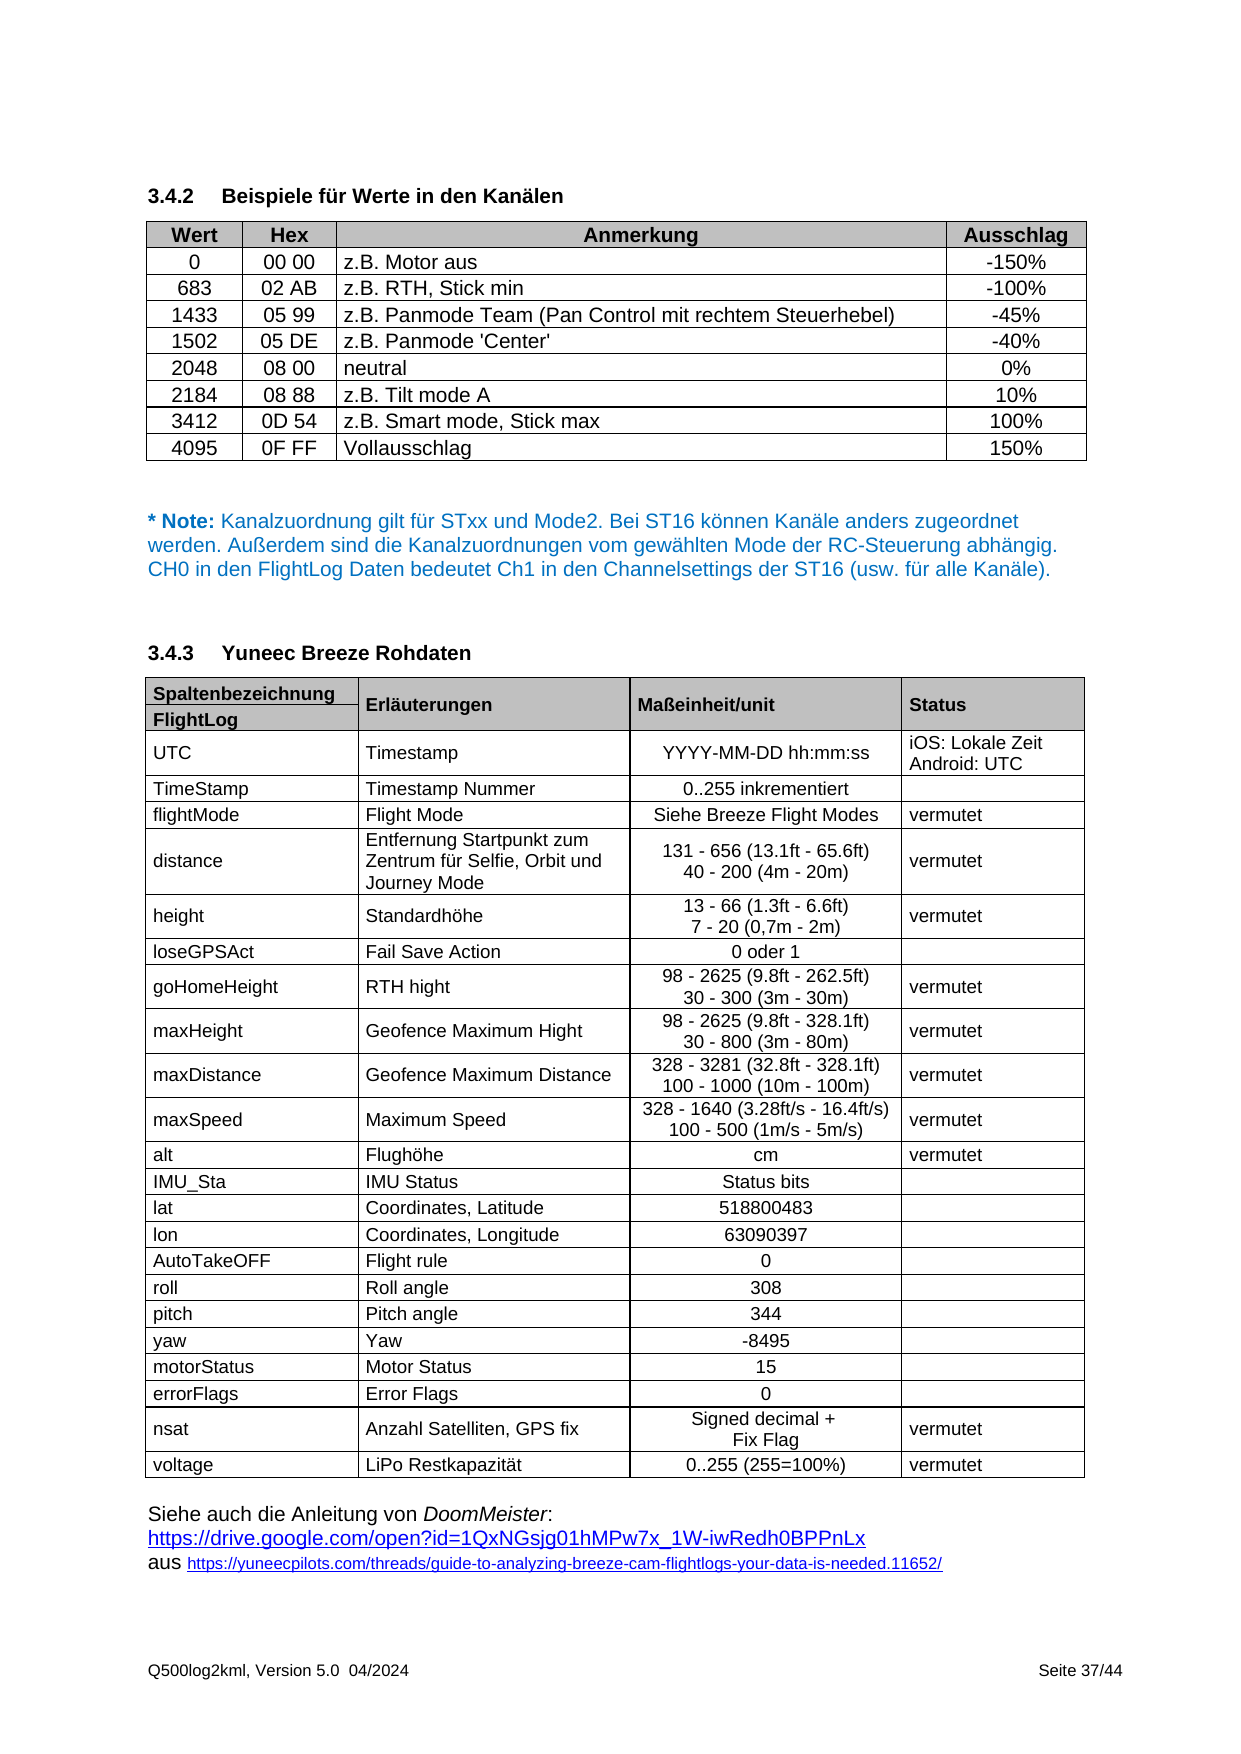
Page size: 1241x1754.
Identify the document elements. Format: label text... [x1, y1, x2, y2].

text Siehe auch die Anleitung von DoomMeister: [148, 1502, 1093, 1526]
table_cell Entfernung Startpunkt zum Zentrum für Selfie, Orbit und Journey Mode [359, 829, 629, 893]
table_cell 0 [631, 1381, 901, 1406]
table_cell 344 [631, 1301, 901, 1327]
table_cell YYYY-MM-DD hh:mm:ss [631, 731, 901, 774]
table_cell vermutet [902, 1408, 1084, 1451]
table_cell Flughöhe [359, 1142, 629, 1167]
table_cell 1502 [147, 328, 242, 353]
table_cell UTC [146, 731, 358, 774]
table_cell 15 [631, 1354, 901, 1380]
table_cell vermutet [902, 1098, 1084, 1141]
table_cell z.B. Smart mode, Stick max [337, 408, 946, 433]
table_cell z.B. RTH, Stick min [337, 275, 946, 300]
table_cell vermutet [902, 1142, 1084, 1167]
table_cell 05 99 [243, 301, 336, 327]
table_cell -45% [947, 301, 1086, 327]
table_cell [902, 939, 1084, 964]
table_cell Anzahl Satelliten, GPS fix [359, 1408, 629, 1451]
table_cell z.B. Motor aus [337, 248, 946, 274]
table_cell -100% [947, 275, 1086, 300]
table_cell Vollausschlag [337, 434, 946, 459]
table_cell Signed decimal + Fix Flag [631, 1408, 901, 1451]
text https://drive.google.com/open?id=1QxNGsjg01hMPw7x_1W-iwRedh0BPPnLx [148, 1526, 1093, 1550]
table_cell 0 [631, 1248, 901, 1274]
table_cell alt [146, 1142, 358, 1167]
subtitle Yuneec Breeze Rohdaten [148, 641, 1093, 665]
table_cell 683 [147, 275, 242, 300]
table_cell goHomeHeight [146, 965, 358, 1008]
table_cell lat [146, 1195, 358, 1221]
table_header Anmerkung [337, 222, 946, 247]
text aus https://yuneecpilots.com/threads/guide-to-analyzing-breeze-cam-flightlogs-your-data-is-needed.11652/ [148, 1550, 1093, 1574]
table_cell Standardhöhe [359, 895, 629, 938]
table_cell voltage [146, 1452, 358, 1477]
table_cell neutral [337, 354, 946, 380]
table_cell 328 - 1640 (3.28ft/s - 16.4ft/s) 100 - 500 (1m/s - 5m/s) [631, 1098, 901, 1141]
text * Note: Kanalzuordnung gilt für STxx und Mode2. Bei ST16 können Kanäle anders zugeordnet werden. Außerdem sind die Kanalzuordnungen vom gewählten Mode der RC-Steuerung abhängig. [148, 508, 1093, 556]
table_cell vermutet [902, 1009, 1084, 1052]
table_cell height [146, 895, 358, 938]
table_cell loseGPSAct [146, 939, 358, 964]
table_cell Coordinates, Longitude [359, 1222, 629, 1247]
table_cell [902, 1169, 1084, 1194]
table_header Hex [243, 222, 336, 247]
table_cell errorFlags [146, 1381, 358, 1406]
table_cell vermutet [902, 1452, 1084, 1477]
table_cell Pitch angle [359, 1301, 629, 1327]
table_cell 08 00 [243, 354, 336, 380]
table_cell Timestamp [359, 731, 629, 774]
table_cell [902, 1381, 1084, 1406]
table_cell Flight Mode [359, 802, 629, 828]
table_cell Timestamp Nummer [359, 776, 629, 801]
table_cell 00 00 [243, 248, 336, 274]
table_cell AutoTakeOFF [146, 1248, 358, 1274]
table_cell LiPo Restkapazität [359, 1452, 629, 1477]
table_cell vermutet [902, 895, 1084, 938]
table_header Wert [147, 222, 242, 247]
table_header Erläuterungen [359, 678, 629, 730]
table_cell 98 - 2625 (9.8ft - 328.1ft) 30 - 800 (3m - 80m) [631, 1009, 901, 1052]
table_cell Status bits [631, 1169, 901, 1194]
table_cell [902, 1222, 1084, 1247]
table_cell z.B. Tilt mode A [337, 381, 946, 406]
table_cell lon [146, 1222, 358, 1247]
table_cell 518800483 [631, 1195, 901, 1221]
table_cell 0 [147, 248, 242, 274]
table_cell [902, 1354, 1084, 1380]
table_cell 0D 54 [243, 408, 336, 433]
table_cell 13 - 66 (1.3ft - 6.6ft) 7 - 20 (0,7m - 2m) [631, 895, 901, 938]
table_cell 05 DE [243, 328, 336, 353]
table_cell [902, 1328, 1084, 1353]
table_cell -150% [947, 248, 1086, 274]
table_cell 150% [947, 434, 1086, 459]
table_cell 0..255 inkrementiert [631, 776, 901, 801]
table_cell Geofence Maximum Hight [359, 1009, 629, 1052]
table_cell Flight rule [359, 1248, 629, 1274]
table_cell maxHeight [146, 1009, 358, 1052]
table_cell [902, 1301, 1084, 1327]
table_cell flightMode [146, 802, 358, 828]
table_cell FlightLog [146, 705, 358, 730]
table_cell iOS: Lokale Zeit Android: UTC [902, 731, 1084, 774]
table_cell 3412 [147, 408, 242, 433]
table_cell 0F FF [243, 434, 336, 459]
table_cell -40% [947, 328, 1086, 353]
table_cell Coordinates, Latitude [359, 1195, 629, 1221]
table_cell maxDistance [146, 1054, 358, 1097]
table_header Ausschlag [947, 222, 1086, 247]
table_cell TimeStamp [146, 776, 358, 801]
text CH0 in den FlightLog Daten bedeutet Ch1 in den Channelsettings der ST16 (usw. für alle Kanäle). [148, 556, 1093, 580]
table_cell vermutet [902, 965, 1084, 1008]
table_cell nsat [146, 1408, 358, 1451]
table_header Spaltenbezeichnung [146, 678, 358, 704]
table_cell -8495 [631, 1328, 901, 1353]
table_cell 100% [947, 408, 1086, 433]
table_cell 08 88 [243, 381, 336, 406]
table_cell Geofence Maximum Distance [359, 1054, 629, 1097]
table_cell 1433 [147, 301, 242, 327]
table_cell 10% [947, 381, 1086, 406]
table_cell vermutet [902, 802, 1084, 828]
table_cell Maximum Speed [359, 1098, 629, 1141]
table_cell 308 [631, 1275, 901, 1300]
table_cell 0% [947, 354, 1086, 380]
table_cell Motor Status [359, 1354, 629, 1380]
table_cell Siehe Breeze Flight Modes [631, 802, 901, 828]
table_cell 328 - 3281 (32.8ft - 328.1ft) 100 - 1000 (10m - 100m) [631, 1054, 901, 1097]
table_cell 4095 [147, 434, 242, 459]
table_cell Fail Save Action [359, 939, 629, 964]
subtitle Beispiele für Werte in den Kanälen [148, 184, 1093, 208]
table_cell maxSpeed [146, 1098, 358, 1141]
table_cell RTH hight [359, 965, 629, 1008]
table_cell 63090397 [631, 1222, 901, 1247]
table_cell vermutet [902, 1054, 1084, 1097]
table_cell Roll angle [359, 1275, 629, 1300]
table_cell 02 AB [243, 275, 336, 300]
table_cell 131 - 656 (13.1ft - 65.6ft) 40 - 200 (4m - 20m) [631, 829, 901, 893]
table_cell Error Flags [359, 1381, 629, 1406]
table_cell [902, 1248, 1084, 1274]
table_cell yaw [146, 1328, 358, 1353]
table_cell cm [631, 1142, 901, 1167]
table_header Status [902, 678, 1084, 730]
table_cell 0..255 (255=100%) [631, 1452, 901, 1477]
table_cell z.B. Panmode 'Center' [337, 328, 946, 353]
table_cell 2184 [147, 381, 242, 406]
table_cell motorStatus [146, 1354, 358, 1380]
table_cell IMU_Sta [146, 1169, 358, 1194]
table_cell [902, 1275, 1084, 1300]
table_cell vermutet [902, 829, 1084, 893]
table_header Maßeinheit/unit [631, 678, 901, 730]
table_cell [902, 1195, 1084, 1221]
table_cell 2048 [147, 354, 242, 380]
table_cell IMU Status [359, 1169, 629, 1194]
table_cell 0 oder 1 [631, 939, 901, 964]
table_cell distance [146, 829, 358, 893]
table_cell Yaw [359, 1328, 629, 1353]
table_cell z.B. Panmode Team (Pan Control mit rechtem Steuerhebel) [337, 301, 946, 327]
table_cell [902, 776, 1084, 801]
table_cell 98 - 2625 (9.8ft - 262.5ft) 30 - 300 (3m - 30m) [631, 965, 901, 1008]
table_cell roll [146, 1275, 358, 1300]
table_cell pitch [146, 1301, 358, 1327]
